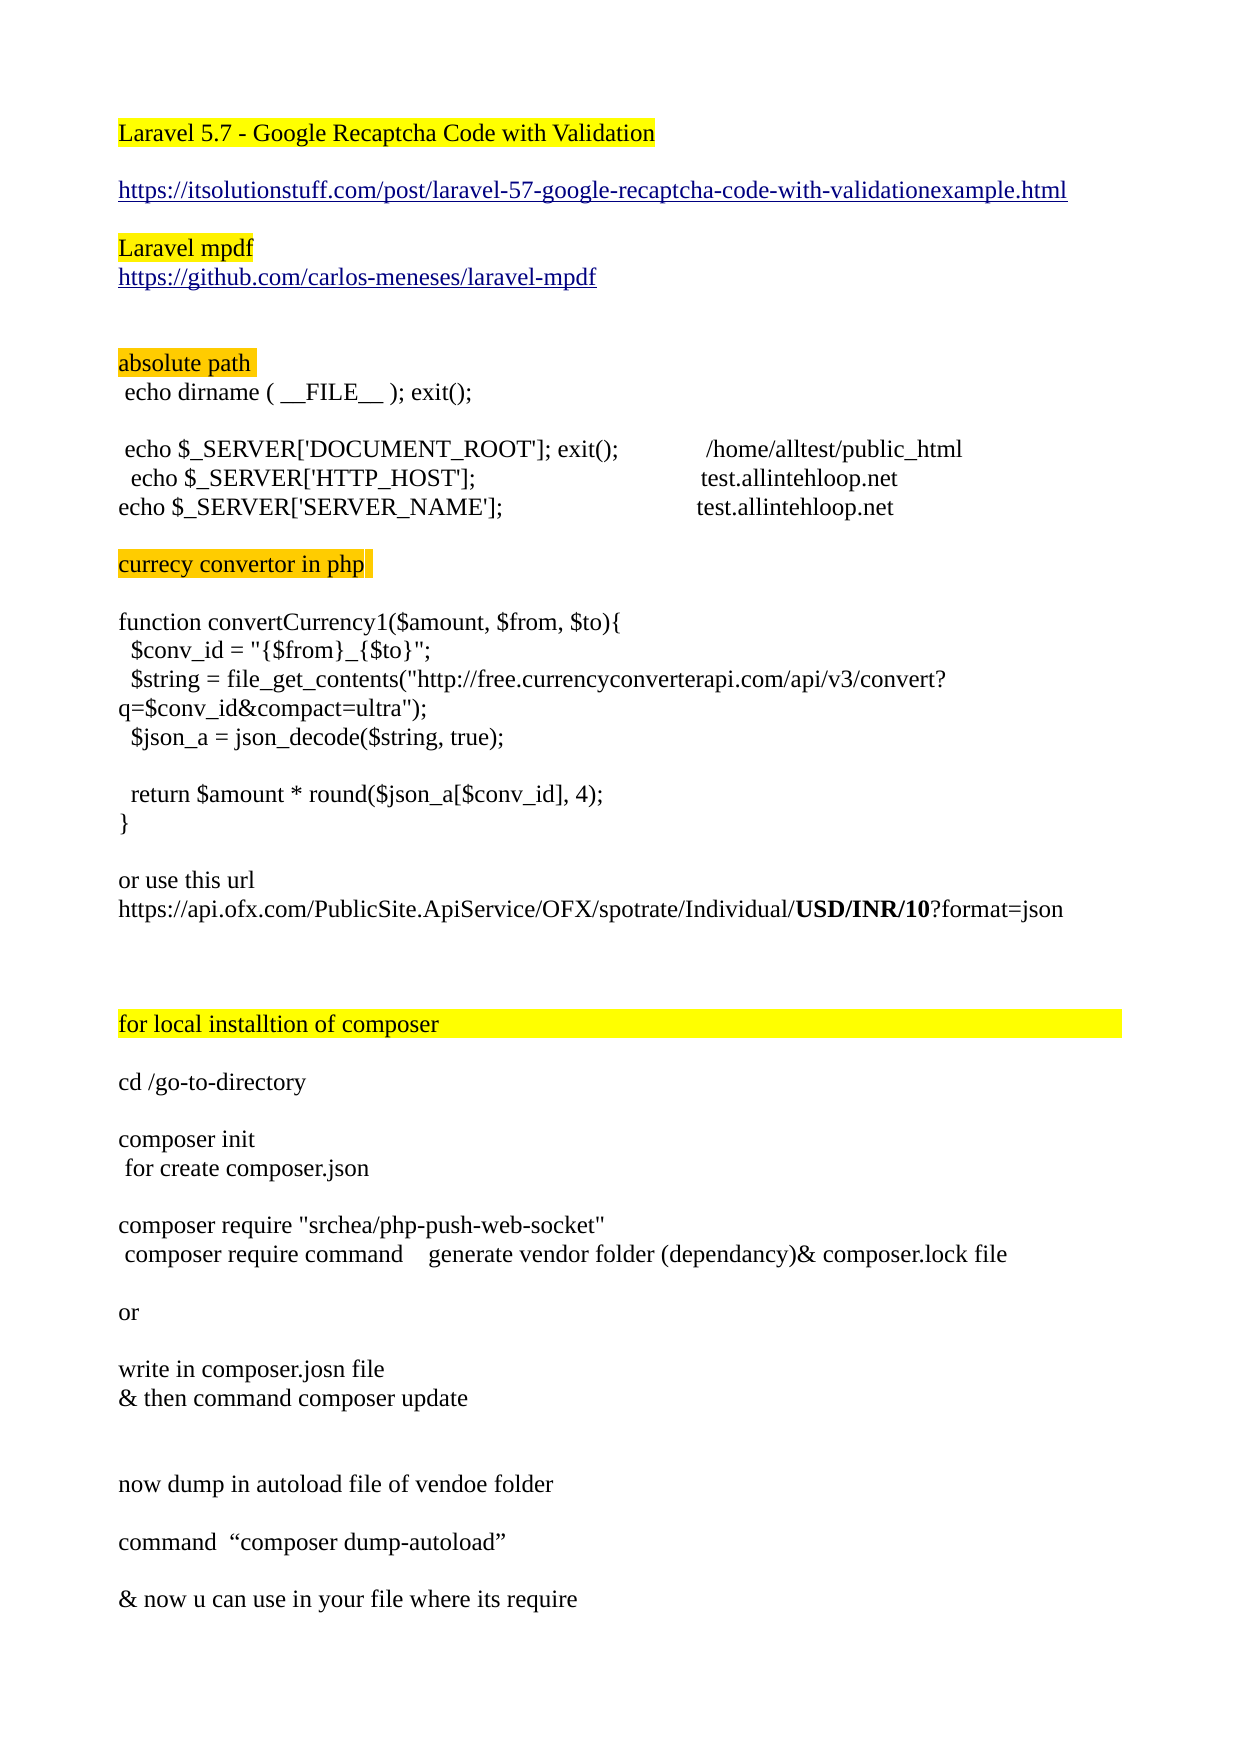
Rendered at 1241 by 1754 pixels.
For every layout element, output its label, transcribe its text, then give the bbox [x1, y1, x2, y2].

text } [118, 808, 1122, 837]
text or use this url [118, 866, 1122, 894]
text Laravel mpdf [118, 233, 1122, 262]
text composer require "srchea/php-push-web-socket" [118, 1211, 1122, 1239]
text $conv_id = "{$from}_{$to}"; [118, 636, 1122, 664]
text cd /go-to-directory [118, 1067, 1122, 1096]
text for create composer.json [118, 1153, 1122, 1182]
text composer require command generate vendor folder (dependancy)& composer.lock file [118, 1239, 1122, 1268]
text echo dirname ( __FILE__ ); exit(); [118, 377, 1122, 406]
text write in composer.josn file [118, 1354, 1122, 1383]
text composer init [118, 1124, 1122, 1153]
text $string = file_get_contents("http://free.currencyconverterapi.com/api/v3/convert?q=$conv_id&compact=ultra"); [118, 664, 1122, 722]
text function convertCurrency1($amount, $from, $to){ [118, 607, 1122, 636]
text currecy convertor in php [118, 549, 1122, 578]
text for local installtion of composer [118, 1009, 1122, 1038]
text $json_a = json_decode($string, true); [118, 722, 1122, 751]
text or [118, 1297, 1122, 1326]
text https://api.ofx.com/PublicSite.ApiService/OFX/spotrate/Individual/USD/INR/10?format=json [118, 894, 1122, 923]
text return $amount * round($json_a[$conv_id], 4); [118, 779, 1122, 808]
text https://github.com/carlos-meneses/laravel-mpdf [118, 262, 1122, 291]
text echo $_SERVER['DOCUMENT_ROOT']; exit(); /home/alltest/public_html [118, 434, 1122, 463]
text echo $_SERVER['SERVER_NAME']; test.allintehloop.net [118, 492, 1122, 521]
text command “composer dump-autoload” [118, 1527, 1122, 1556]
text absolute path [118, 348, 1122, 377]
text & now u can use in your file where its require [118, 1584, 1122, 1613]
text https://itsolutionstuff.com/post/laravel-57-google-recaptcha-code-with-validationexample.html [118, 176, 1122, 204]
text Laravel 5.7 - Google Recaptcha Code with Validation [118, 118, 1122, 147]
text & then command composer update [118, 1383, 1122, 1412]
text echo $_SERVER['HTTP_HOST']; test.allintehloop.net [118, 463, 1122, 492]
text now dump in autoload file of vendoe folder [118, 1469, 1122, 1498]
